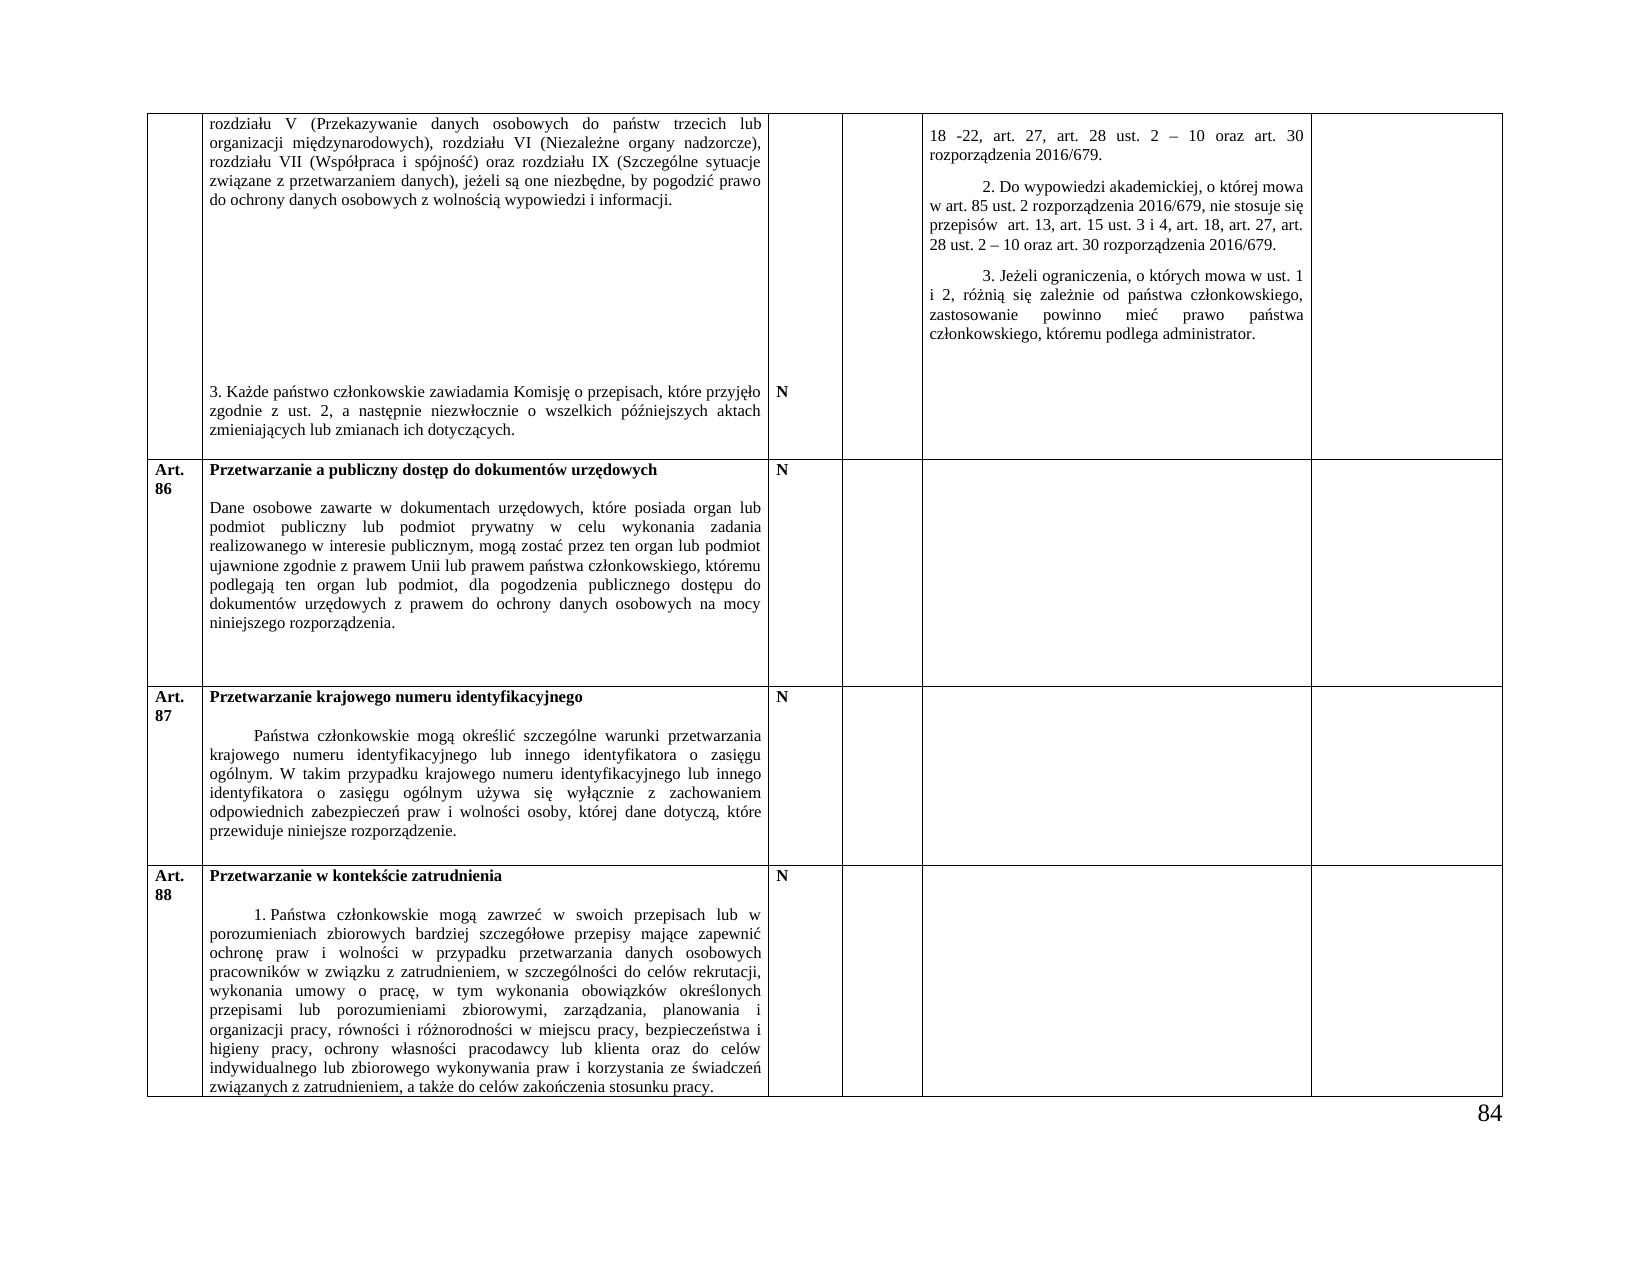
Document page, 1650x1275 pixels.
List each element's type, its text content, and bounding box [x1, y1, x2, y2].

table_cell Przetwarzanie a publiczny dostęp do dokumentów urzędowych Dane osobowe zawarte w dokumentach urzędowych, które posiada organ lub podmiot publiczny lub podmiot prywatny w celu wykonania zadania realizowanego w interesie publicznym, mogą zostać przez ten organ lub podmiot ujawnione zgodnie z prawem Unii lub prawem państwa członkowskiego, któremu podlegają ten organ lub podmiot, dla pogodzenia publicznego dostępu do dokumentów urzędowych z prawem do ochrony danych osobowych na mocy niniejszego rozporządzenia. [203, 460, 768, 686]
table_cell [1312, 687, 1502, 865]
table_cell [843, 866, 922, 1096]
table_cell Przetwarzanie w kontekście zatrudnienia 1. Państwa członkowskie mogą zawrzeć w swoich przepisach lub w porozumieniach zbiorowych bardziej szczegółowe przepisy mające zapewnić ochronę praw i wolności w przypadku przetwarzania danych osobowych pracowników w związku z zatrudnieniem, w szczególności do celów rekrutacji, wykonania umowy o pracę, w tym wykonania obowiązków określonych przepisami lub porozumieniami zbiorowymi, zarządzania, planowania i organizacji pracy, równości i różnorodności w miejscu pracy, bezpieczeństwa i higieny pracy, ochrony własności pracodawcy lub klienta oraz do celów indywidualnego lub zbiorowego wykonywania praw i korzystania ze świadczeń związanych z zatrudnieniem, a także do celów zakończenia stosunku pracy. [203, 866, 768, 1096]
table_cell Art. 87 [148, 687, 202, 865]
table_cell [923, 460, 1311, 686]
table_cell Art. 88 [148, 866, 202, 1096]
table_cell [1312, 460, 1502, 686]
table_cell N [769, 114, 842, 458]
table_cell N [769, 687, 842, 865]
table_cell [923, 866, 1311, 1096]
table_cell [843, 460, 922, 686]
table_cell [148, 114, 202, 458]
table_cell N [769, 866, 842, 1096]
table_cell Przetwarzanie krajowego numeru identyfikacyjnego Państwa członkowskie mogą określić szczególne warunki przetwarzania krajowego numeru identyfikacyjnego lub innego identyfikatora o zasięgu ogólnym. W takim przypadku krajowego numeru identyfikacyjnego lub innego identyfikatora o zasięgu ogólnym używa się wyłącznie z zachowaniem odpowiednich zabezpieczeń praw i wolności osoby, której dane dotyczą, które przewiduje niniejsze rozporządzenie. [203, 687, 768, 865]
table_cell Art. 86 [148, 460, 202, 686]
table_cell 18 -22, art. 27, art. 28 ust. 2 – 10 oraz art. 30 rozporządzenia 2016/679. 2. Do wypowiedzi akademickiej, o której mowa w art. 85 ust. 2 rozporządzenia 2016/679, nie stosuje się przepisów art. 13, art. 15 ust. 3 i 4, art. 18, art. 27, art. 28 ust. 2 – 10 oraz art. 30 rozporządzenia 2016/679. 3. Jeżeli ograniczenia, o których mowa w ust. 1 i 2, różnią się zależnie od państwa członkowskiego, zastosowanie powinno mieć prawo państwa członkowskiego, któremu podlega administrator. [923, 114, 1311, 458]
table_cell [843, 114, 922, 458]
table_cell N [769, 460, 842, 686]
table_cell [923, 687, 1311, 865]
table_cell rozdziału V (Przekazywanie danych osobowych do państw trzecich lub organizacji międzynarodowych), rozdziału VI (Niezależne organy nadzorcze), rozdziału VII (Współpraca i spójność) oraz rozdziału IX (Szczególne sytuacje związane z przetwarzaniem danych), jeżeli są one niezbędne, by pogodzić prawo do ochrony danych osobowych z wolnością wypowiedzi i informacji. 3. Każde państwo członkowskie zawiadamia Komisję o przepisach, które przyjęło zgodnie z ust. 2, a następnie niezwłocznie o wszelkich późniejszych aktach zmieniających lub zmianach ich dotyczących. [203, 114, 768, 458]
table_cell [1312, 866, 1502, 1096]
table_cell [843, 687, 922, 865]
table_cell [1312, 114, 1502, 458]
